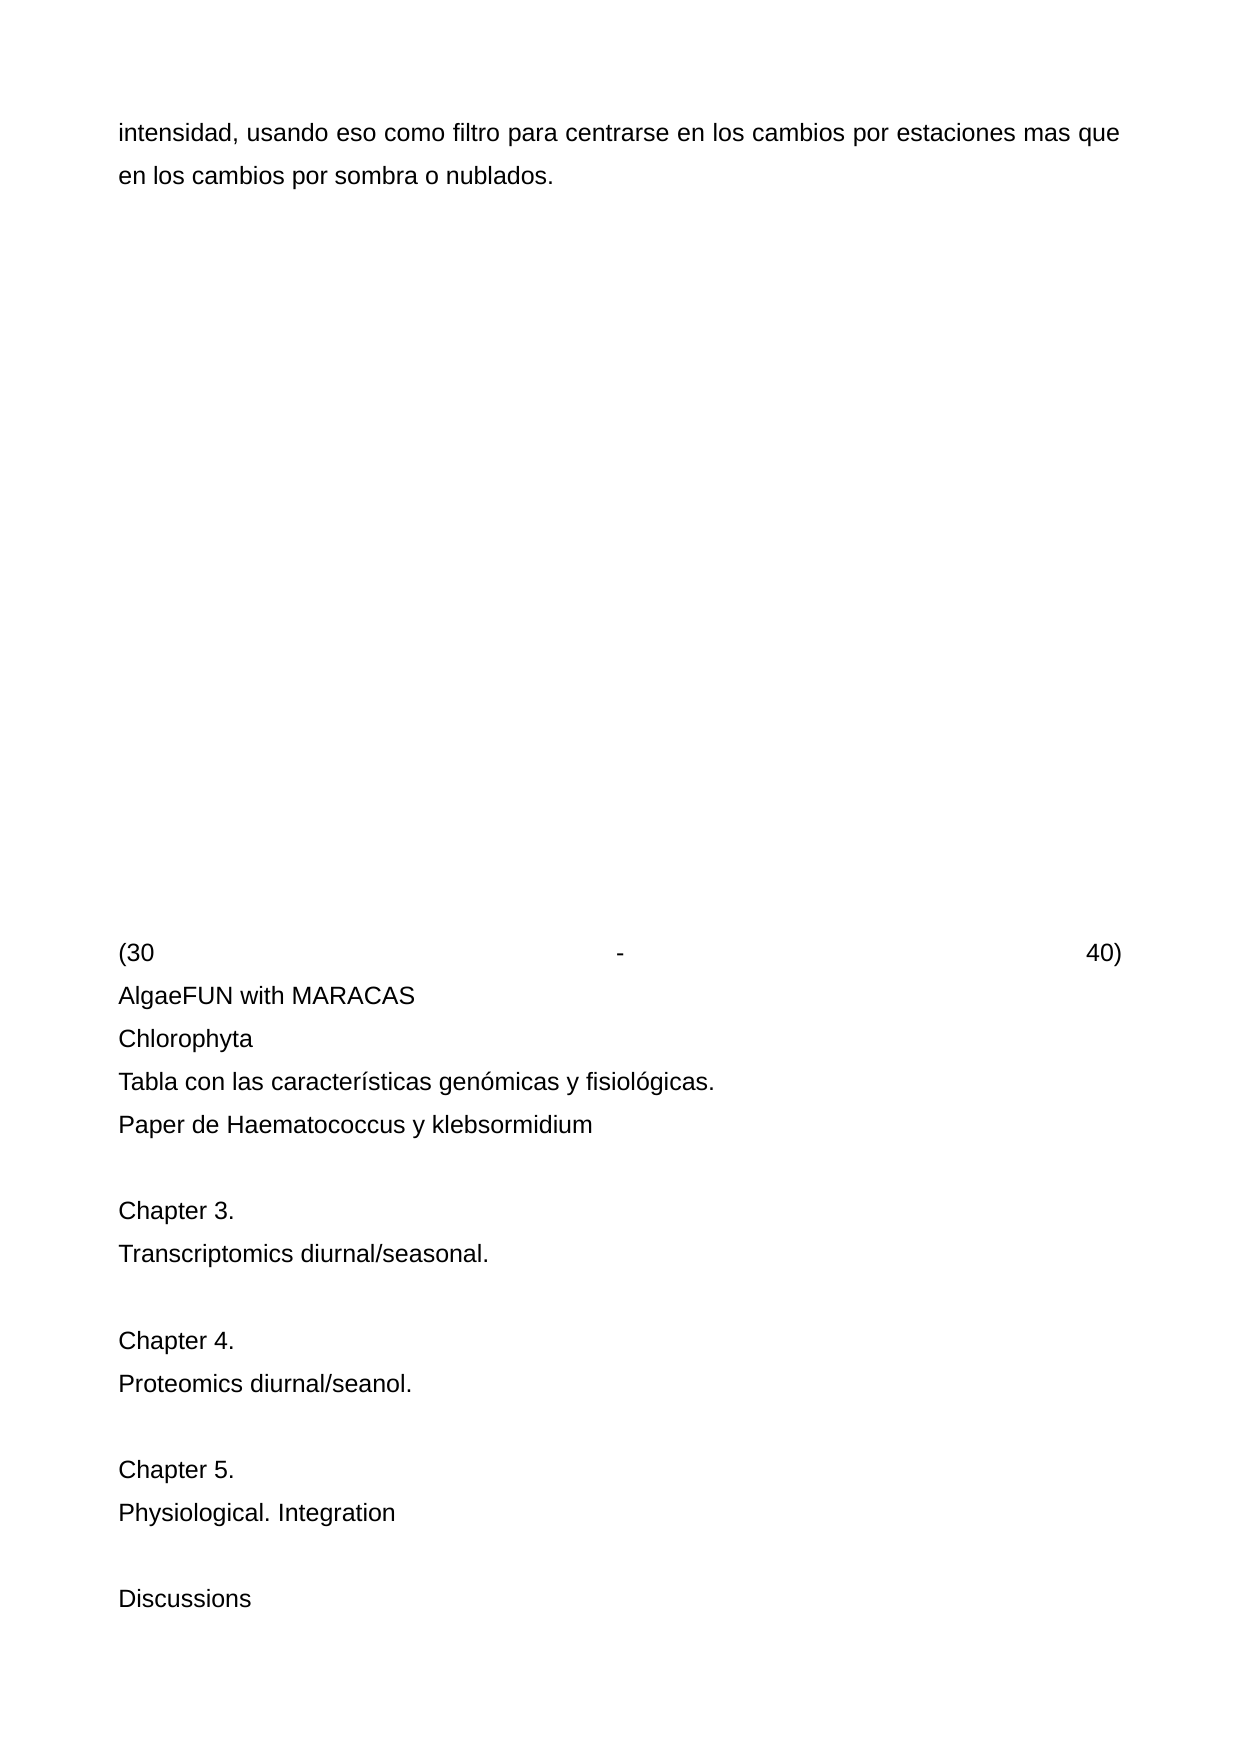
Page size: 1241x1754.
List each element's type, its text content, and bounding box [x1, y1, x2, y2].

text Paper de Haematococcus y klebsormidium [118, 1110, 1122, 1139]
text Chapter 3. [118, 1196, 1122, 1225]
text (30 - 40) AlgaeFUN with MARACAS [118, 937, 1122, 1009]
text Proteomics diurnal/seanol. [118, 1369, 1122, 1397]
text Discussions [118, 1584, 1122, 1613]
text Physiological. Integration [118, 1498, 1122, 1527]
text Transcriptomics diurnal/seasonal. [118, 1239, 1122, 1268]
text Chapter 5. [118, 1455, 1122, 1484]
text Chapter 4. [118, 1326, 1122, 1354]
text Tabla con las características genómicas y fisiológicas. [118, 1067, 1122, 1096]
text intensidad, usando eso como filtro para centrarse en los cambios por estaciones mas que en los cambios por sombra o nublados. [118, 118, 1122, 190]
text Chlorophyta [118, 1024, 1122, 1052]
